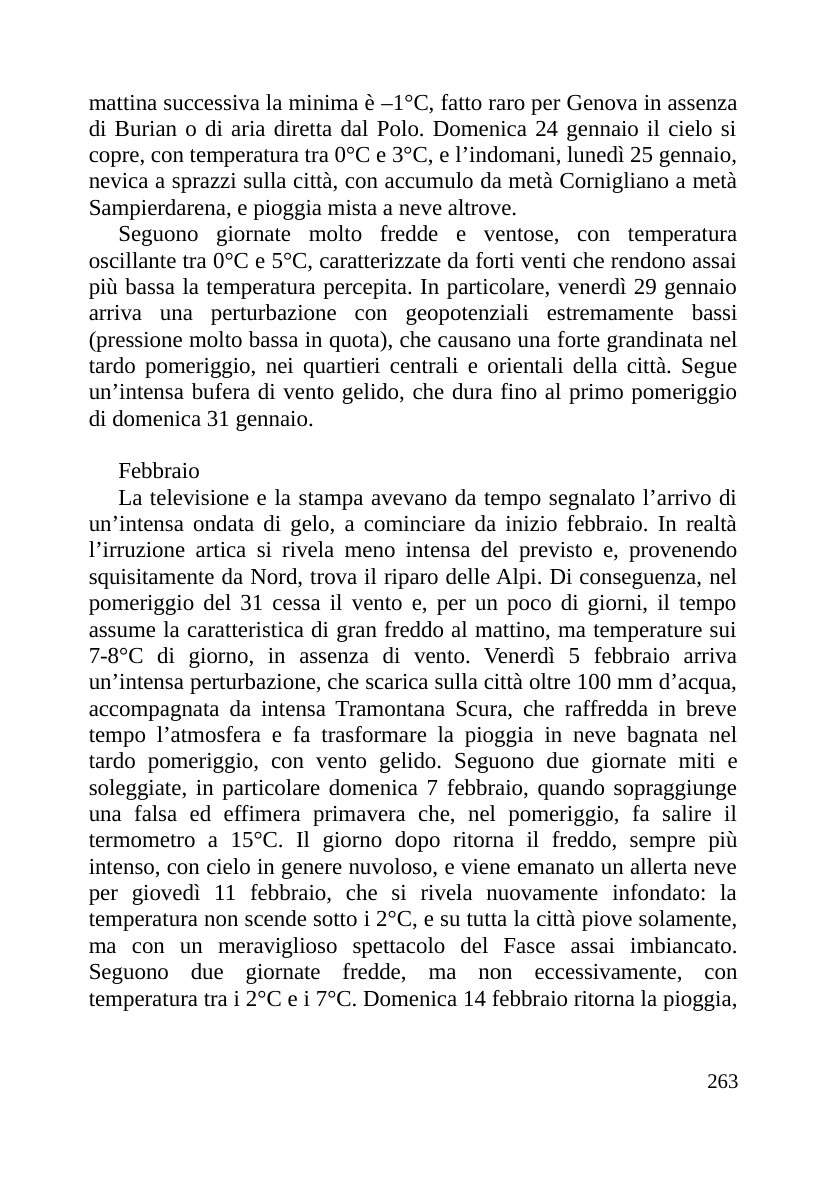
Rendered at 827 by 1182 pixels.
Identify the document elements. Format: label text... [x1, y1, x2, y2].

text mattina successiva la minima è ‒1°C, fatto raro per Genova in assenza di Burian o di aria diretta dal Polo. Domenica 24 gennaio il cielo si copre, con temperatura tra 0°C e 3°C, e l’indomani, lunedì 25 gennaio, nevica a sprazzi sulla città, con accumulo da metà Cornigliano a metà Sampierdarena, e pioggia mista a neve altrove. [88, 88, 738, 220]
text Febbraio [88, 457, 738, 484]
text La televisione e la stampa avevano da tempo segnalato l’arrivo di un’intensa ondata di gelo, a cominciare da inizio febbraio. In realtà l’irruzione artica si rivela meno intensa del previsto e, provenendo squisitamente da Nord, trova il riparo delle Alpi. Di conseguenza, nel pomeriggio del 31 cessa il vento e, per un poco di giorni, il tempo assume la caratteristica di gran freddo al mattino, ma temperature sui 7-8°C di giorno, in assenza di vento. Venerdì 5 febbraio arriva un’intensa perturbazione, che scarica sulla città oltre 100 mm d’acqua, accompagnata da intensa Tramontana Scura, che raffredda in breve tempo l’atmosfera e fa trasformare la pioggia in neve bagnata nel tardo pomeriggio, con vento gelido. Seguono due giornate miti e soleggiate, in particolare domenica 7 febbraio, quando sopraggiunge una falsa ed effimera primavera che, nel pomeriggio, fa salire il termometro a 15°C. Il giorno dopo ritorna il freddo, sempre più intenso, con cielo in genere nuvoloso, e viene emanato un allerta neve per giovedì 11 febbraio, che si rivela nuovamente infondato: la temperatura non scende sotto i 2°C, e su tutta la città piove solamente, ma con un meraviglioso spettacolo del Fasce assai imbiancato. Seguono due giornate fredde, ma non eccessivamente, con temperatura tra i 2°C e i 7°C. Domenica 14 febbraio ritorna la pioggia, [88, 484, 738, 1011]
text Seguono giornate molto fredde e ventose, con temperatura oscillante tra 0°C e 5°C, caratterizzate da forti venti che rendono assai più bassa la temperatura percepita. In particolare, venerdì 29 gennaio arriva una perturbazione con geopotenziali estremamente bassi (pressione molto bassa in quota), che causano una forte grandinata nel tardo pomeriggio, nei quartieri centrali e orientali della città. Segue un’intensa bufera di vento gelido, che dura fino al primo pomeriggio di domenica 31 gennaio. [88, 220, 738, 431]
